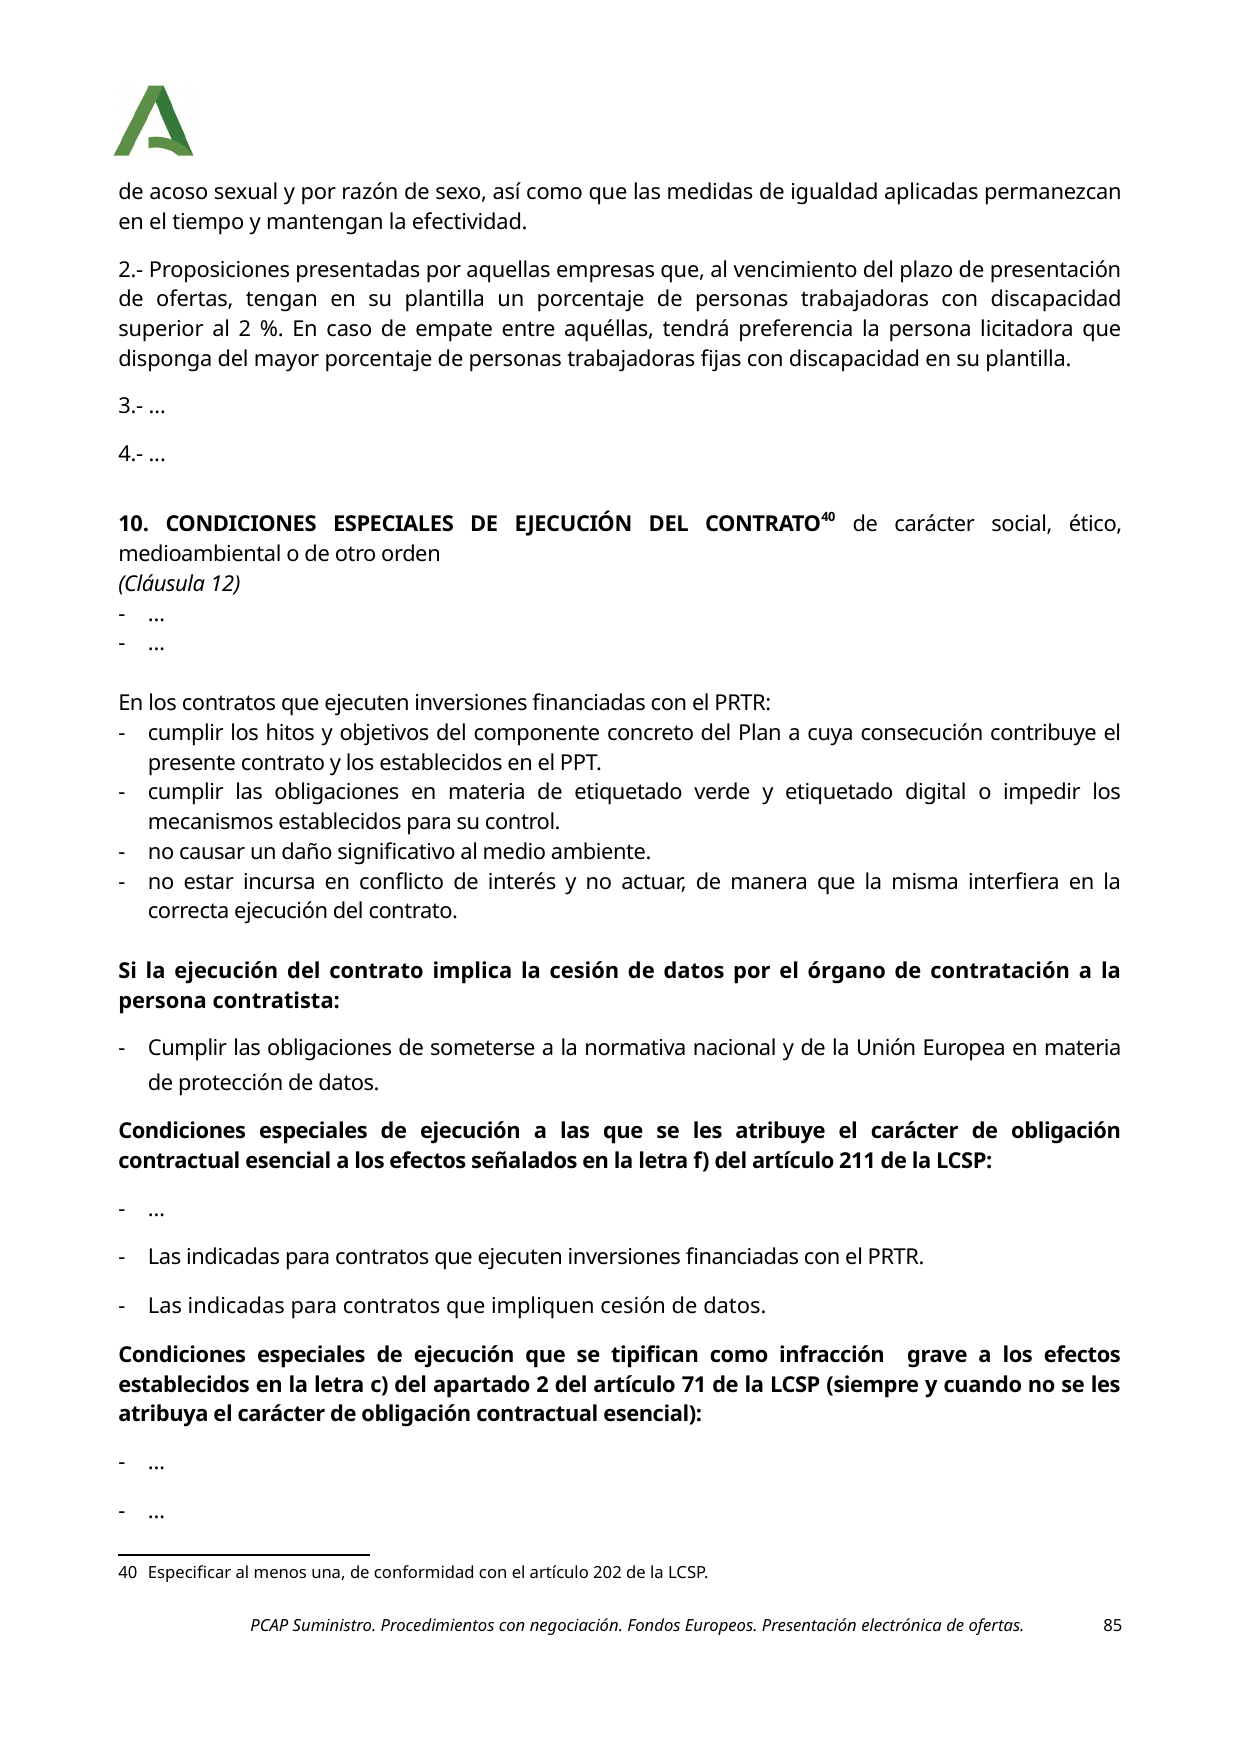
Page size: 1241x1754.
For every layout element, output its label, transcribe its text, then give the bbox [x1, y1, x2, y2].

text - … [118, 1446, 1122, 1476]
text (Cláusula 12) [118, 568, 1122, 598]
text 4.- ... [118, 438, 1122, 468]
text 2.- Proposiciones presentadas por aquellas empresas que, al vencimiento del plazo de presentación de ofertas, tengan en su plantilla un porcentaje de personas trabajadoras con discapacidad superior al 2 %. En caso de empate entre aquéllas, tendrá preferencia la persona licitadora que disponga del mayor porcentaje de personas trabajadoras fijas con discapacidad en su plantilla. [118, 254, 1122, 373]
text - … [118, 1193, 1122, 1222]
text - … [118, 627, 1122, 657]
text Condiciones especiales de ejecución que se tipifican como infracción grave a los efectos establecidos en la letra c) del apartado 2 del artículo 71 de la LCSP (siempre y cuando no se les atribuya el carácter de obligación contractual esencial): [118, 1339, 1122, 1428]
text - Cumplir las obligaciones de someterse a la normativa nacional y de la Unión Europea en materia de protección de datos. [118, 1032, 1122, 1096]
text - … [118, 598, 1122, 627]
text - cumplir los hitos y objetivos del componente concreto del Plan a cuya consecución contribuye el presente contrato y los establecidos en el PPT. [118, 717, 1122, 776]
text - no estar incursa en conflicto de interés y no actuar, de manera que la misma interfiera en la correcta ejecución del contrato. [118, 866, 1122, 925]
text Especificar al menos una, de conformidad con el artículo 202 de la LCSP. [118, 1561, 1122, 1584]
text - no causar un daño significativo al medio ambiente. [118, 836, 1122, 866]
text En los contratos que ejecuten inversiones financiadas con el PRTR: [118, 687, 1122, 717]
text Condiciones especiales de ejecución a las que se les atribuye el carácter de obligación contractual esencial a los efectos señalados en la letra f) del artículo 211 de la LCSP: [118, 1115, 1122, 1175]
text - Las indicadas para contratos que ejecuten inversiones financiadas con el PRTR. [118, 1241, 1122, 1271]
text Si la ejecución del contrato implica la cesión de datos por el órgano de contratación a la persona contratista: [118, 955, 1122, 1015]
text de acoso sexual y por razón de sexo, así como que las medidas de igualdad aplicadas permanezcan en el tiempo y mantengan la efectividad. [118, 176, 1122, 236]
text 3.- … [118, 391, 1122, 420]
text - cumplir las obligaciones en materia de etiquetado verde y etiquetado digital o impedir los mecanismos establecidos para su control. [118, 776, 1122, 836]
text - … [118, 1495, 1122, 1524]
picture [109, 81, 198, 160]
text - Las indicadas para contratos que impliquen cesión de datos. [118, 1290, 1122, 1320]
text 10. CONDICIONES ESPECIALES DE EJECUCIÓN DEL CONTRATO de carácter social, ético, medioambiental o de otro orden [118, 508, 1122, 568]
